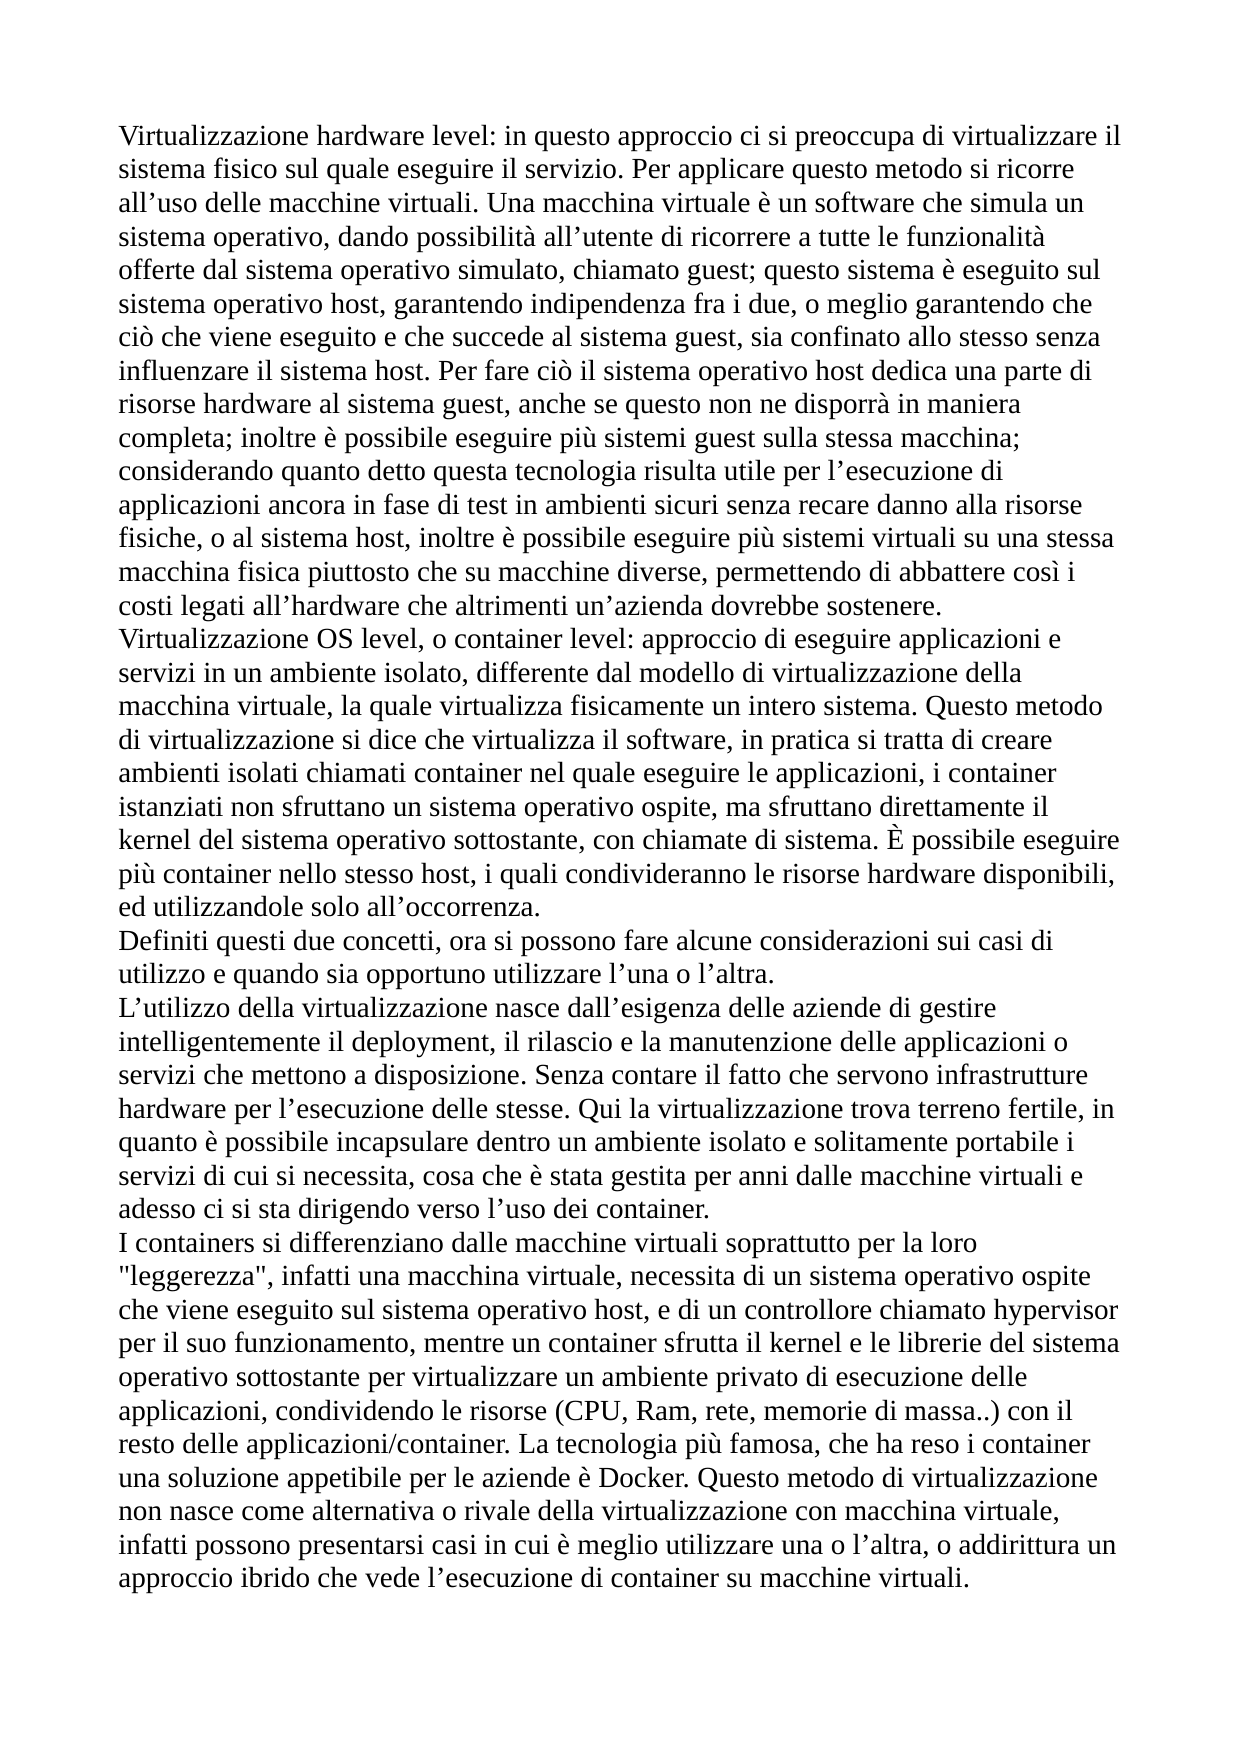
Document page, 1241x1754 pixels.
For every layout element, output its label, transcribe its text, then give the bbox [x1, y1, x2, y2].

text I containers si differenziano dalle macchine virtuali soprattutto per la loro "leggerezza", infatti una macchina virtuale, necessita di un sistema operativo ospite che viene eseguito sul sistema operativo host, e di un controllore chiamato hypervisor per il suo funzionamento, mentre un container sfrutta il kernel e le librerie del sistema operativo sottostante per virtualizzare un ambiente privato di esecuzione delle applicazioni, condividendo le risorse (CPU, Ram, rete, memorie di massa..) con il resto delle applicazioni/container. La tecnologia più famosa, che ha reso i container una soluzione appetibile per le aziende è Docker. Questo metodo di virtualizzazione non nasce come alternativa o rivale della virtualizzazione con macchina virtuale, infatti possono presentarsi casi in cui è meglio utilizzare una o l’altra, o addirittura un approccio ibrido che vede l’esecuzione di container su macchine virtuali. [118, 1225, 1122, 1594]
text Virtualizzazione hardware level: in questo approccio ci si preoccupa di virtualizzare il sistema fisico sul quale eseguire il servizio. Per applicare questo metodo si ricorre all’uso delle macchine virtuali. Una macchina virtuale è un software che simula un sistema operativo, dando possibilità all’utente di ricorrere a tutte le funzionalità offerte dal sistema operativo simulato, chiamato guest; questo sistema è eseguito sul sistema operativo host, garantendo indipendenza fra i due, o meglio garantendo che ciò che viene eseguito e che succede al sistema guest, sia confinato allo stesso senza influenzare il sistema host. Per fare ciò il sistema operativo host dedica una parte di risorse hardware al sistema guest, anche se questo non ne disporrà in maniera completa; inoltre è possibile eseguire più sistemi guest sulla stessa macchina; considerando quanto detto questa tecnologia risulta utile per l’esecuzione di applicazioni ancora in fase di test in ambienti sicuri senza recare danno alla risorse fisiche, o al sistema host, inoltre è possibile eseguire più sistemi virtuali su una stessa macchina fisica piuttosto che su macchine diverse, permettendo di abbattere così i costi legati all’hardware che altrimenti un’azienda dovrebbe sostenere. [118, 118, 1122, 621]
text Definiti questi due concetti, ora si possono fare alcune considerazioni sui casi di utilizzo e quando sia opportuno utilizzare l’una o l’altra. [118, 923, 1122, 990]
text Virtualizzazione OS level, o container level: approccio di eseguire applicazioni e servizi in un ambiente isolato, differente dal modello di virtualizzazione della macchina virtuale, la quale virtualizza fisicamente un intero sistema. Questo metodo di virtualizzazione si dice che virtualizza il software, in pratica si tratta di creare ambienti isolati chiamati container nel quale eseguire le applicazioni, i container istanziati non sfruttano un sistema operativo ospite, ma sfruttano direttamente il kernel del sistema operativo sottostante, con chiamate di sistema. È possibile eseguire più container nello stesso host, i quali condivideranno le risorse hardware disponibili, ed utilizzandole solo all’occorrenza. [118, 621, 1122, 923]
text L’utilizzo della virtualizzazione nasce dall’esigenza delle aziende di gestire intelligentemente il deployment, il rilascio e la manutenzione delle applicazioni o servizi che mettono a disposizione. Senza contare il fatto che servono infrastrutture hardware per l’esecuzione delle stesse. Qui la virtualizzazione trova terreno fertile, in quanto è possibile incapsulare dentro un ambiente isolato e solitamente portabile i servizi di cui si necessita, cosa che è stata gestita per anni dalle macchine virtuali e adesso ci si sta dirigendo verso l’uso dei container. [118, 990, 1122, 1225]
